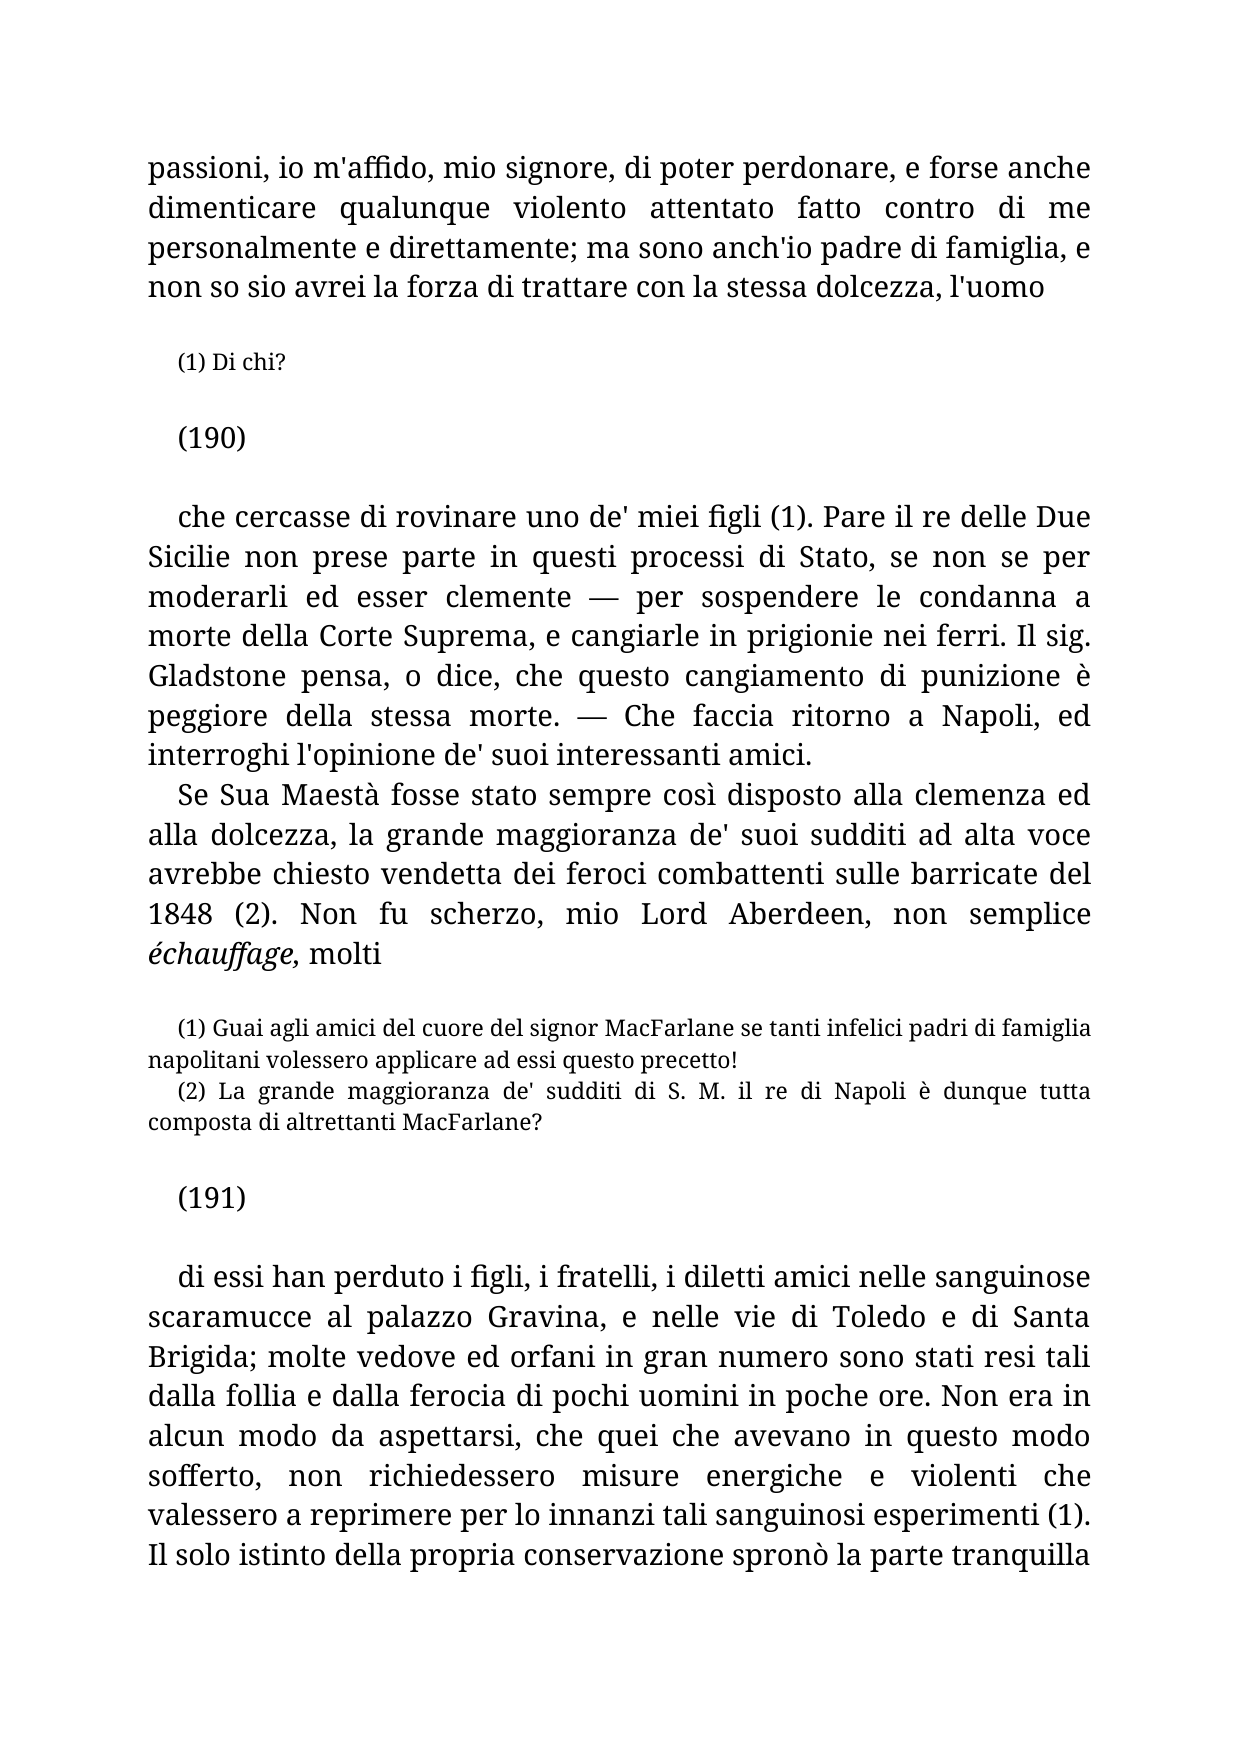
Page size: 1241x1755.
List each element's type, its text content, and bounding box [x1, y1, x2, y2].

text (1) Guai agli amici del cuore del signor MacFarlane se tanti infelici padri di famiglia napolitani volessero applicare ad essi questo precetto! [148, 1012, 1093, 1075]
text (1) Di chi? [148, 346, 1093, 377]
text che cercasse di rovinare uno de' miei figli (1). Pare il re delle Due Sicilie non prese parte in questi processi di Stato, se non se per moderarli ed esser clemente — per sospendere le condanna a morte della Corte Suprema, e cangiarle in prigionie nei ferri. Il sig. Gladstone pensa, o dice, che questo cangiamento di punizione è peggiore della stessa morte. — Che faccia ritorno a Napoli, ed interroghi l'opinione de' suoi interessanti amici. [148, 496, 1093, 774]
text (191) [148, 1177, 1093, 1217]
text Se Sua Maestà fosse stato sempre così disposto alla clemenza ed alla dolcezza, la grande maggioranza de' suoi sudditi ad alta voce avrebbe chiesto vendetta dei feroci combattenti sulle barricate del 1848 (2). Non fu scherzo, mio Lord Aberdeen, non semplice échauffage, molti [148, 774, 1093, 973]
text (190) [148, 417, 1093, 457]
text (2) La grande maggioranza de' sudditi di S. M. il re di Napoli è dunque tutta composta di altrettanti MacFarlane? [148, 1075, 1093, 1137]
text passioni, io m'affido, mio signore, di poter perdonare, e forse anche dimenticare qualunque violento attentato fatto contro di me personalmente e direttamente; ma sono anch'io padre di famiglia, e non so sio avrei la forza di trattare con la stessa dolcezza, l'uomo [148, 148, 1093, 306]
text di essi han perduto i figli, i fratelli, i diletti amici nelle sanguinose scaramucce al palazzo Gravina, e nelle vie di Toledo e di Santa Brigida; molte vedove ed orfani in gran numero sono stati resi tali dalla follia e dalla ferocia di pochi uomini in poche ore. Non era in alcun modo da aspettarsi, che quei che avevano in questo modo sofferto, non richiedessero misure energiche e violenti che valessero a reprimere per lo innanzi tali sanguinosi esperimenti (1). Il solo istinto della propria conservazione spronò la parte tranquilla [148, 1256, 1093, 1574]
